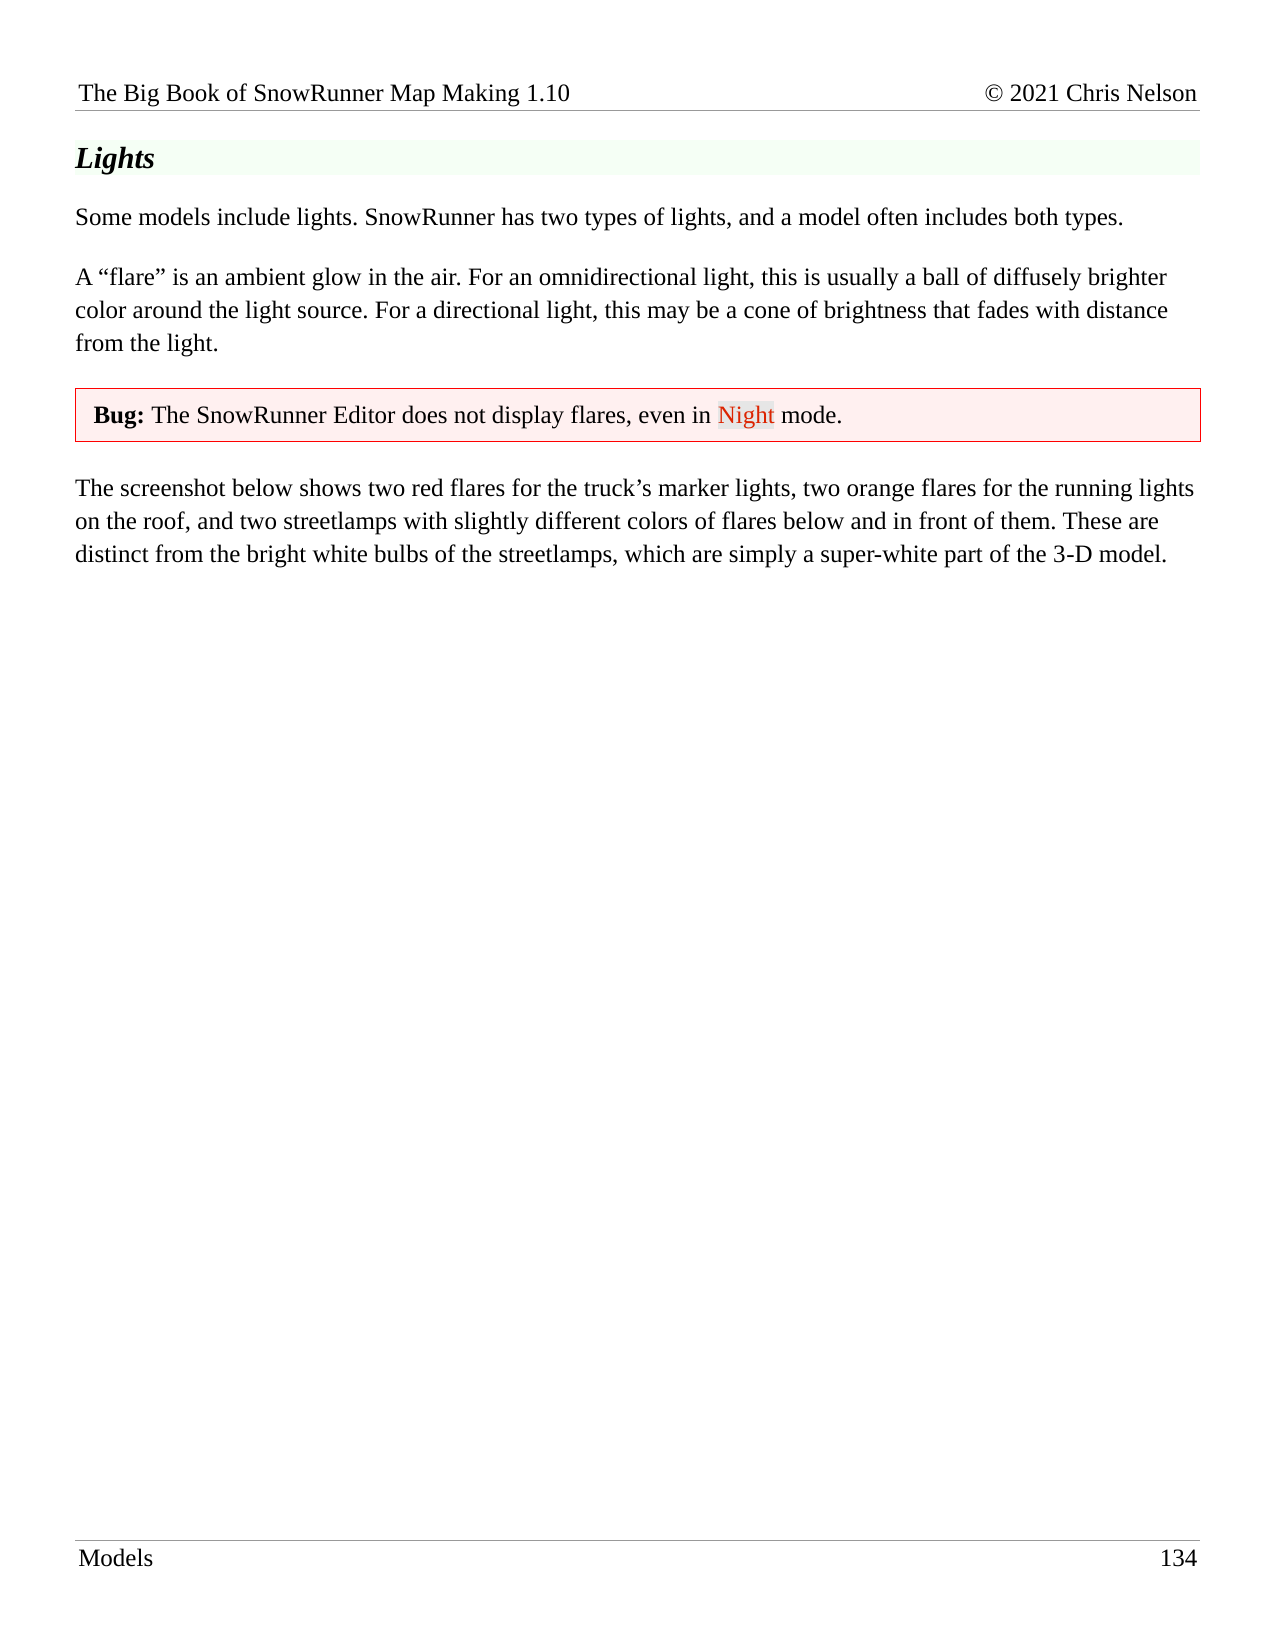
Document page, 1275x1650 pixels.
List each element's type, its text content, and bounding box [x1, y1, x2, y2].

list The SnowRunner Editor does not display flares, even in Night mode. [76, 389, 1200, 441]
text The screenshot below shows two red flares for the truck’s marker lights, two orange flares for the running lights on the roof, and two streetlamps with slightly different colors of flares below and in front of them. These are distinct from the bright white bulbs of the streetlamps, which are simply a super-white part of the 3‑D model. [75, 473, 1200, 568]
subtitle Lights [75, 140, 1200, 175]
text Some models include lights. SnowRunner has two types of lights, and a model often includes both types. [75, 202, 1200, 231]
text A “flare” is an ambient glow in the air. For an omnidirectional light, this is usually a ball of diffusely brighter color around the light source. For a directional light, this may be a cone of brightness that fades with distance from the light. [75, 262, 1200, 357]
